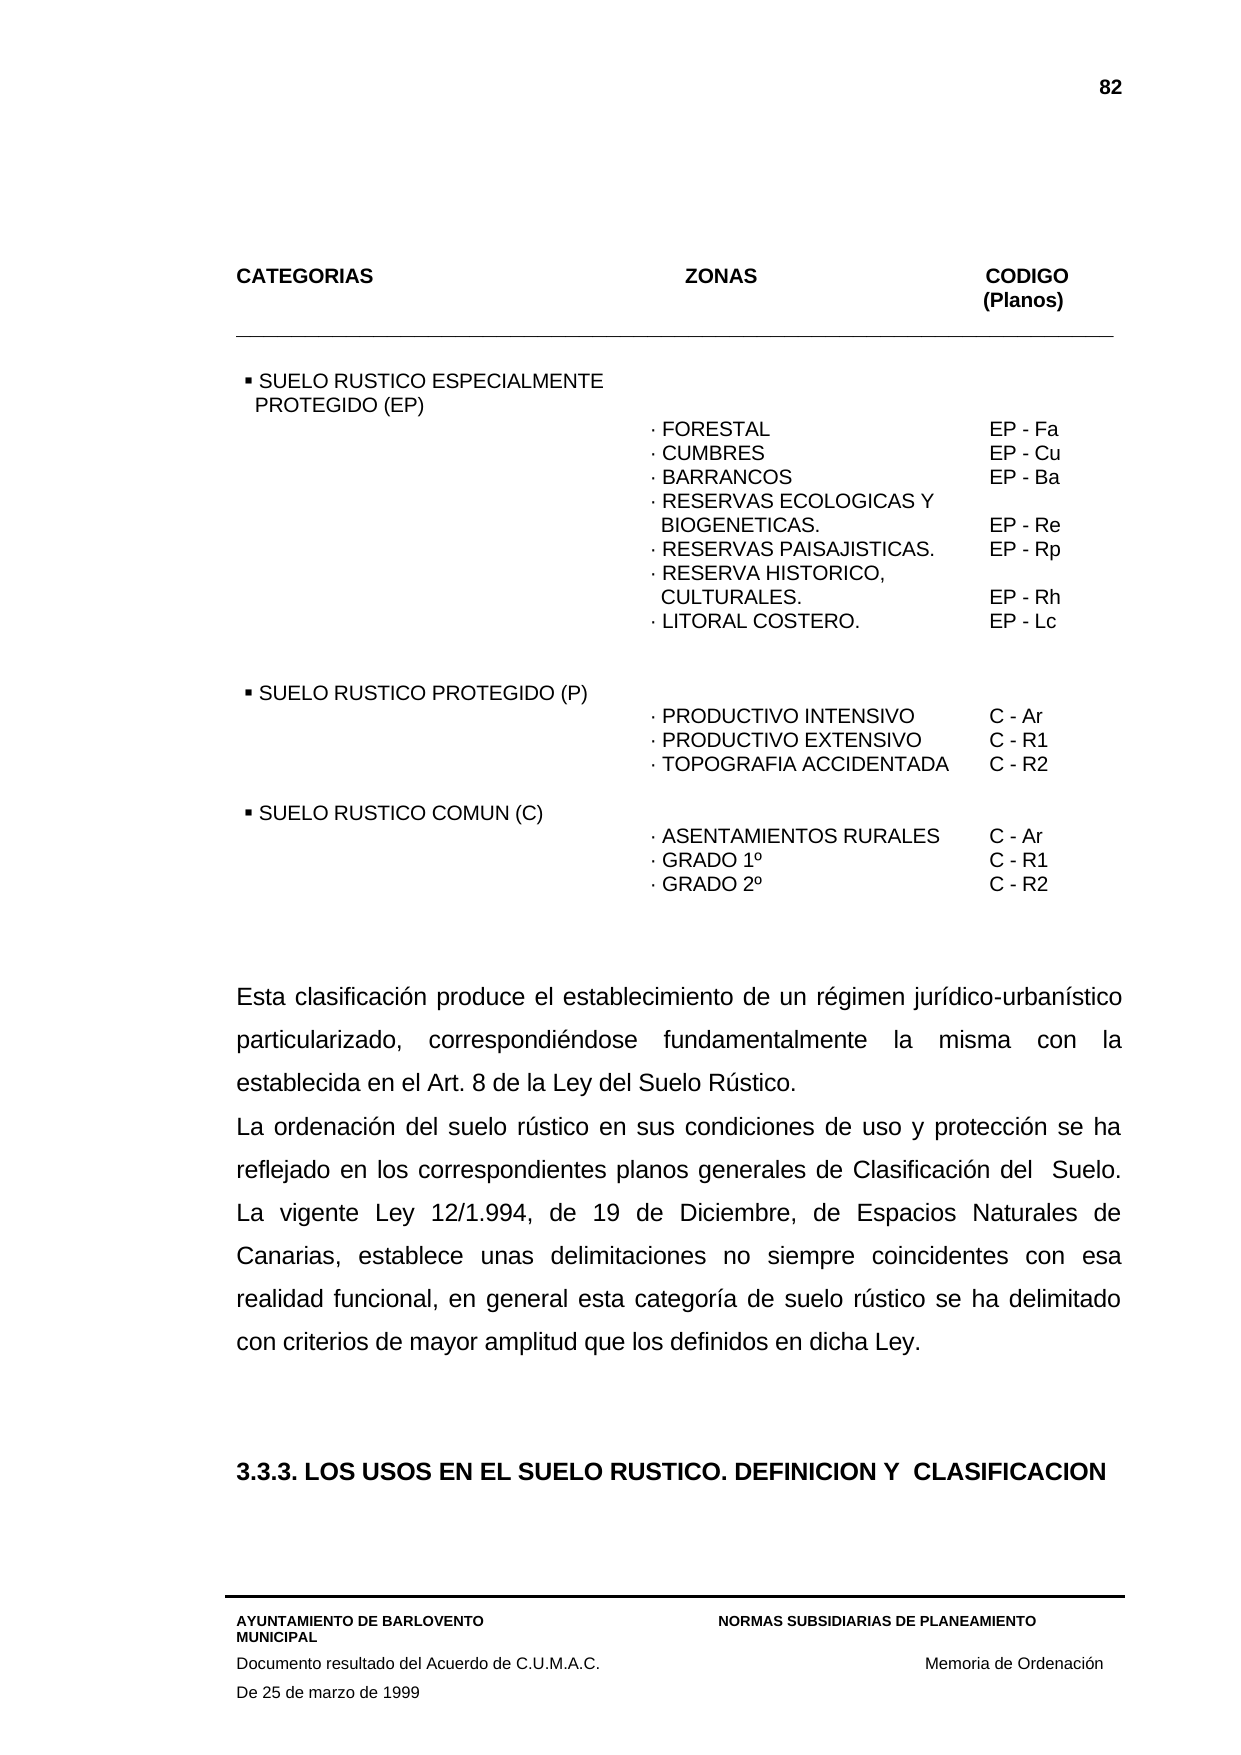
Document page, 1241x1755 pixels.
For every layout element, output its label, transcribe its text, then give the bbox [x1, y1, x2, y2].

text ________________________________________________________________ [236, 311, 1122, 340]
text CATEGORIAS ZONAS CODIGO [236, 263, 1122, 287]
text 3.3.3. LOS USOS EN EL SUELO RUSTICO. DEFINICION Y CLASIFICACION [236, 1457, 1122, 1485]
text La ordenación del suelo rústico en sus condiciones de uso y protección se ha reflejado en los correspondientes planos generales de Clasificación del Suelo. La vigente Ley 12/1.994, de 19 de Diciembre, de Espacios Naturales de Canarias, establece unas delimitaciones no siempre coincidentes con esa realidad funcional, en general esta categoría de suelo rústico se ha delimitado con criterios de mayor amplitud que los definidos en dicha Ley. [236, 1112, 1122, 1356]
table_header · FORESTAL · CUMBRES · BARRANCOS · RESERVAS ECOLOGICAS Y BIOGENETICAS. · RESERVAS PAISAJISTICAS. · RESERVA HISTORICO, CULTURALES. · LITORAL COSTERO. · PRODUCTIVO INTENSIVO · PRODUCTIVO EXTENSIVO · TOPOGRAFIA ACCIDENTADA · ASENTAMIENTOS RURALES · GRADO 1º · GRADO 2º [642, 369, 982, 896]
table_header  SUELO RUSTICO ESPECIALMENTE PROTEGIDO (EP)  SUELO RUSTICO PROTEGIDO (P)  SUELO RUSTICO COMUN (C) [236, 369, 642, 896]
table_header EP - Fa EP - Cu EP - Ba EP - Re EP - Rp EP - Rh EP - Lc C - Ar C - R1 C - R2 C - Ar C - R1 C - R2 [982, 369, 1085, 896]
text (Planos) [236, 287, 1122, 311]
text Esta clasificación produce el establecimiento de un régimen jurídico‑urbanístico particularizado, correspondiéndose fundamentalmente la misma con la establecida en el Art. 8 de la Ley del Suelo Rústico. [236, 982, 1122, 1097]
